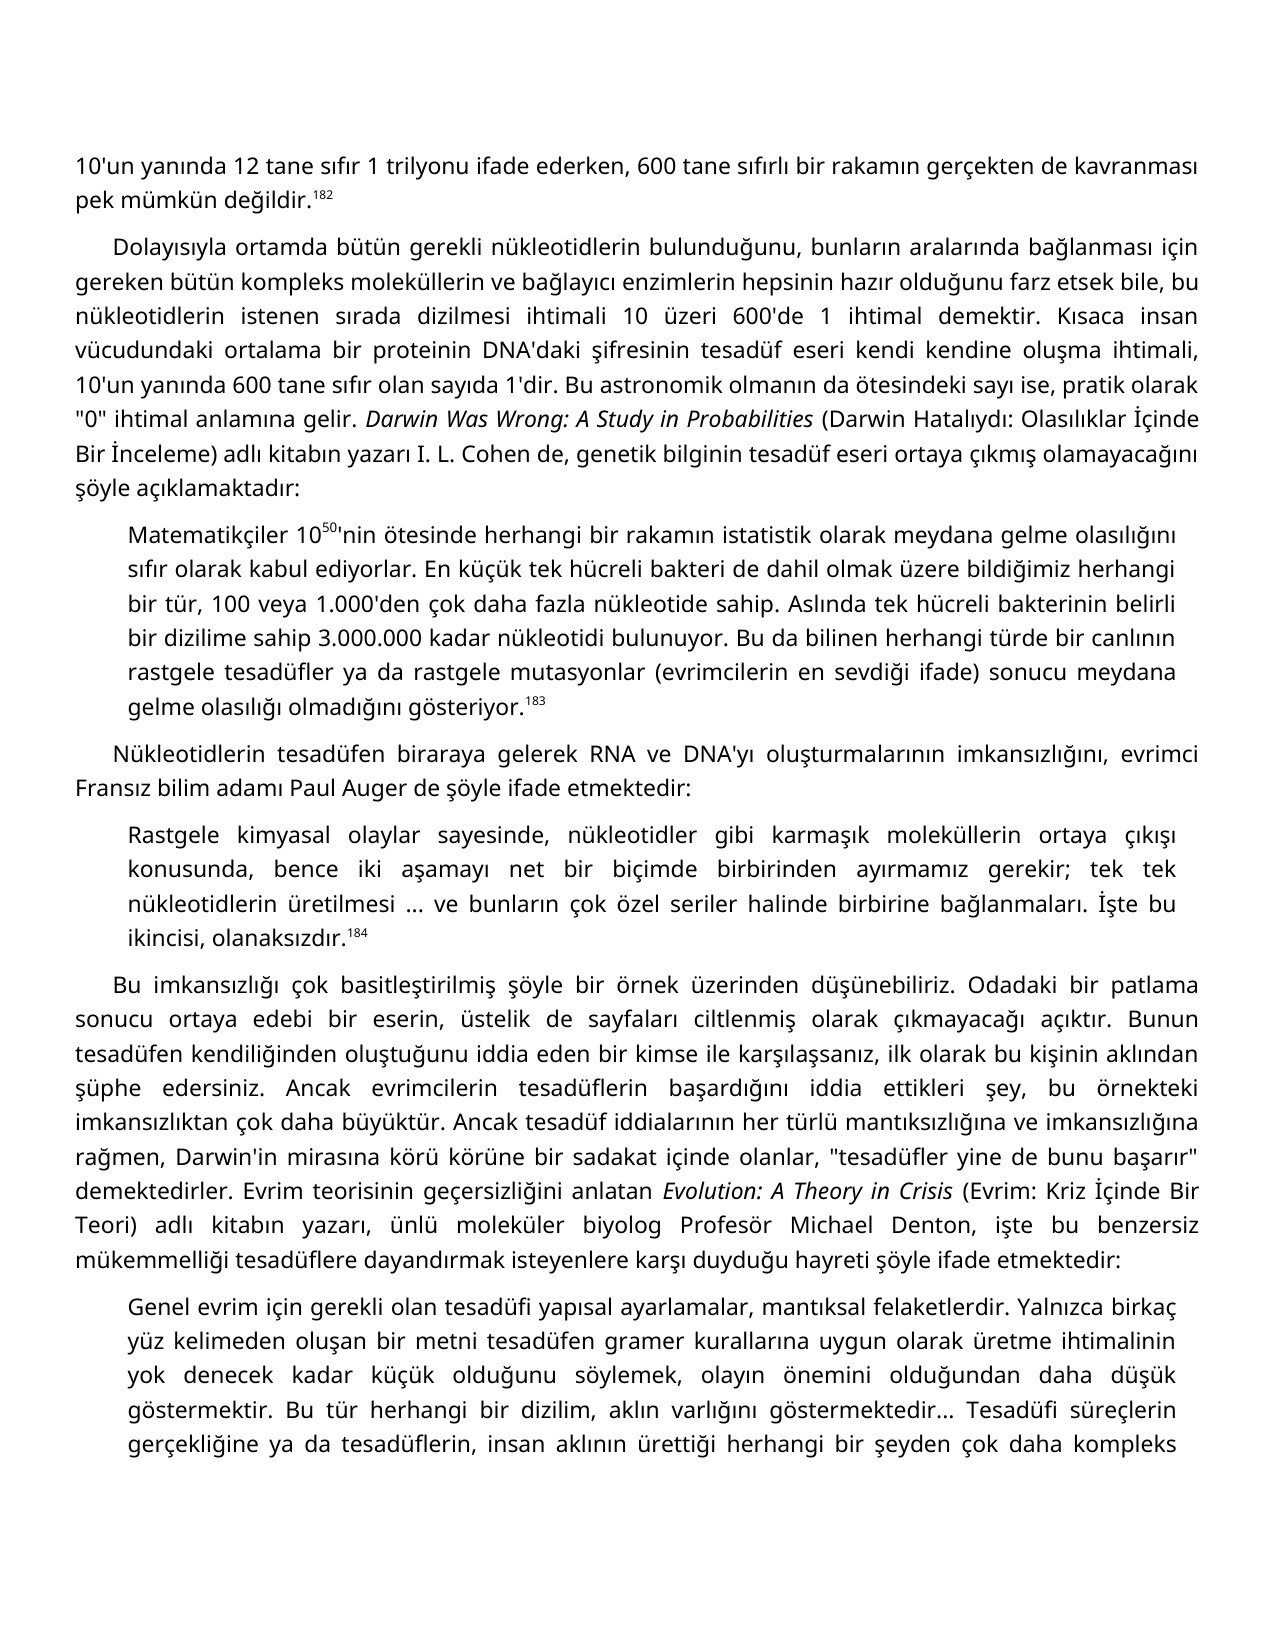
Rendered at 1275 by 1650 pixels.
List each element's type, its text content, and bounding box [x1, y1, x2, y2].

text Nükleotidlerin tesadüfen biraraya gelerek RNA ve DNA'yı oluşturmalarının imkansızlığını, evrimci Fransız bilim adamı Paul Auger de şöyle ifade etmektedir: [75, 737, 1200, 803]
text 10'un yanında 12 tane sıfır 1 trilyonu ifade ederken, 600 tane sıfırlı bir rakamın gerçekten de kavranması pek mümkün değildir.182 [75, 150, 1200, 216]
text Rastgele kimyasal olaylar sayesinde, nükleotidler gibi karmaşık moleküllerin ortaya çıkışı konusunda, bence iki aşamayı net bir biçimde birbirinden ayırmamız gerekir; tek tek nükleotidlerin üretilmesi ... ve bunların çok özel seriler halinde birbirine bağlanmaları. İşte bu ikincisi, olanaksızdır.184 [127, 819, 1177, 953]
text Genel evrim için gerekli olan tesadüfi yapısal ayarlamalar, mantıksal felaketlerdir. Yalnızca birkaç yüz kelimeden oluşan bir metni tesadüfen gramer kurallarına uygun olarak üretme ihtimalinin yok denecek kadar küçük olduğunu söylemek, olayın önemini olduğundan daha düşük göstermektir. Bu tür herhangi bir dizilim, aklın varlığını göstermektedir... Tesadüfi süreçlerin gerçekliğine ya da tesadüflerin, insan aklının ürettiği herhangi bir şeyden çok daha kompleks [127, 1291, 1177, 1459]
text Bu imkansızlığı çok basitleştirilmiş şöyle bir örnek üzerinden düşünebiliriz. Odadaki bir patlama sonucu ortaya edebi bir eserin, üstelik de sayfaları ciltlenmiş olarak çıkmayacağı açıktır. Bunun tesadüfen kendiliğinden oluştuğunu iddia eden bir kimse ile karşılaşsanız, ilk olarak bu kişinin aklından şüphe edersiniz. Ancak evrimcilerin tesadüflerin başardığını iddia ettikleri şey, bu örnekteki imkansızlıktan çok daha büyüktür. Ancak tesadüf iddialarının her türlü mantıksızlığına ve imkansızlığına rağmen, Darwin'in mirasına körü körüne bir sadakat içinde olanlar, "tesadüfler yine de bunu başarır" demektedirler. Evrim teorisinin geçersizliğini anlatan Evolution: A Theory in Crisis (Evrim: Kriz İçinde Bir Teori) adlı kitabın yazarı, ünlü moleküler biyolog Profesör Michael Denton, işte bu benzersiz mükemmelliği tesadüflere dayandırmak isteyenlere karşı duyduğu hayreti şöyle ifade etmektedir: [75, 969, 1200, 1275]
text Matematikçiler 1050'nin ötesinde herhangi bir rakamın istatistik olarak meydana gelme olasılığını sıfır olarak kabul ediyorlar. En küçük tek hücreli bakteri de dahil olmak üzere bildiğimiz herhangi bir tür, 100 veya 1.000'den çok daha fazla nükleotide sahip. Aslında tek hücreli bakterinin belirli bir dizilime sahip 3.000.000 kadar nükleotidi bulunuyor. Bu da bilinen herhangi türde bir canlının rastgele tesadüfler ya da rastgele mutasyonlar (evrimcilerin en sevdiği ifade) sonucu meydana gelme olasılığı olmadığını gösteriyor.183 [127, 519, 1177, 722]
text Dolayısıyla ortamda bütün gerekli nükleotidlerin bulunduğunu, bunların aralarında bağlanması için gereken bütün kompleks moleküllerin ve bağlayıcı enzimlerin hepsinin hazır olduğunu farz etsek bile, bu nükleotidlerin istenen sırada dizilmesi ihtimali 10 üzeri 600'de 1 ihtimal demektir. Kısaca insan vücudundaki ortalama bir proteinin DNA'daki şifresinin tesadüf eseri kendi kendine oluşma ihtimali, 10'un yanında 600 tane sıfır olan sayıda 1'dir. Bu astronomik olmanın da ötesindeki sayı ise, pratik olarak "0" ihtimal anlamına gelir. Darwin Was Wrong: A Study in Probabilities (Darwin Hatalıydı: Olasılıklar İçinde Bir İnceleme) adlı kitabın yazarı I. L. Cohen de, genetik bilginin tesadüf eseri ortaya çıkmış olamayacağını şöyle açıklamaktadır: [75, 231, 1200, 503]
